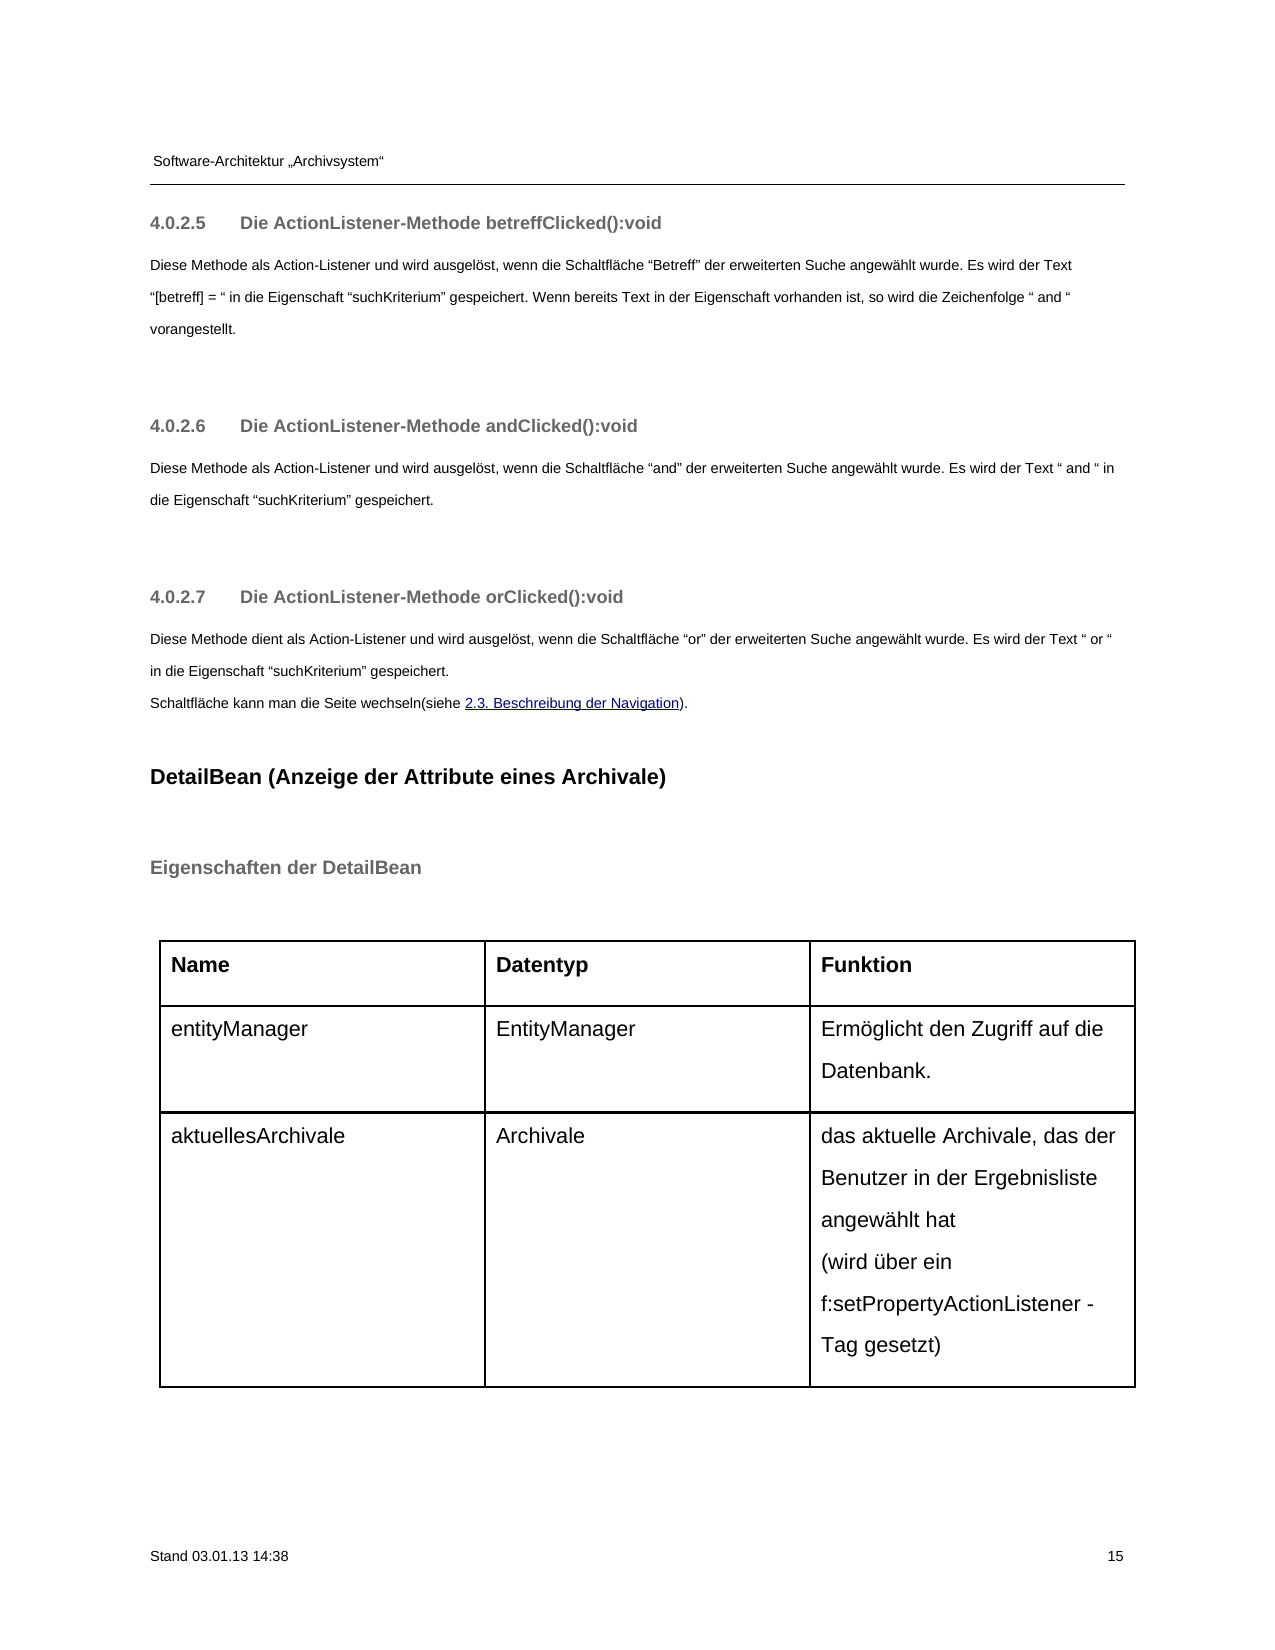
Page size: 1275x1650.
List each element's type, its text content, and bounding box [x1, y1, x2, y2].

subtitle Die ActionListener-Methode andClicked():void [150, 416, 1125, 451]
text Diese Methode als Action-Listener und wird ausgelöst, wenn die Schaltfläche “Betreff” der erweiterten Suche angewählt wurde. Es wird der Text “[betreff] = “ in die Eigenschaft “suchKriterium” gespeichert. Wenn bereits Text in der Eigenschaft vorhanden ist, so wird die Zeichenfolge “ and “ vorangestellt. [150, 258, 1125, 350]
table_cell Ermöglicht den Zugriff auf die Datenbank. [811, 1007, 1134, 1111]
subtitle DetailBean (Anzeige der Attribute eines Archivale) [150, 765, 1125, 807]
table_header Funktion [811, 942, 1134, 1005]
table_cell EntityManager [486, 1007, 809, 1111]
text Diese Methode als Action-Listener und wird ausgelöst, wenn die Schaltfläche “and” der erweiterten Suche angewählt wurde. Es wird der Text “ and “ in die Eigenschaft “suchKriterium” gespeichert. [150, 461, 1125, 521]
table_header Datentyp [486, 942, 809, 1005]
table_cell aktuellesArchivale [161, 1114, 484, 1386]
table_cell entityManager [161, 1007, 484, 1111]
subtitle Eigenschaften der DetailBean [150, 857, 1125, 894]
subtitle Die ActionListener-Methode betreffClicked():void [150, 213, 1125, 248]
table_cell das aktuelle Archivale, das der Benutzer in der Ergebnisliste angewählt hat (wird über ein f:setPropertyActionListener -Tag gesetzt) [811, 1114, 1134, 1386]
table_cell Archivale [486, 1114, 809, 1386]
text Diese Methode dient als Action-Listener und wird ausgelöst, wenn die Schaltfläche “or” der erweiterten Suche angewählt wurde. Es wird der Text “ or “ in die Eigenschaft “suchKriterium” gespeichert. [150, 631, 1125, 691]
subtitle Die ActionListener-Methode orClicked():void [150, 587, 1125, 622]
table_header Name [161, 942, 484, 1005]
text Schaltfläche kann man die Seite wechseln(siehe 2.3. Beschreibung der Navigation). [150, 696, 1125, 723]
